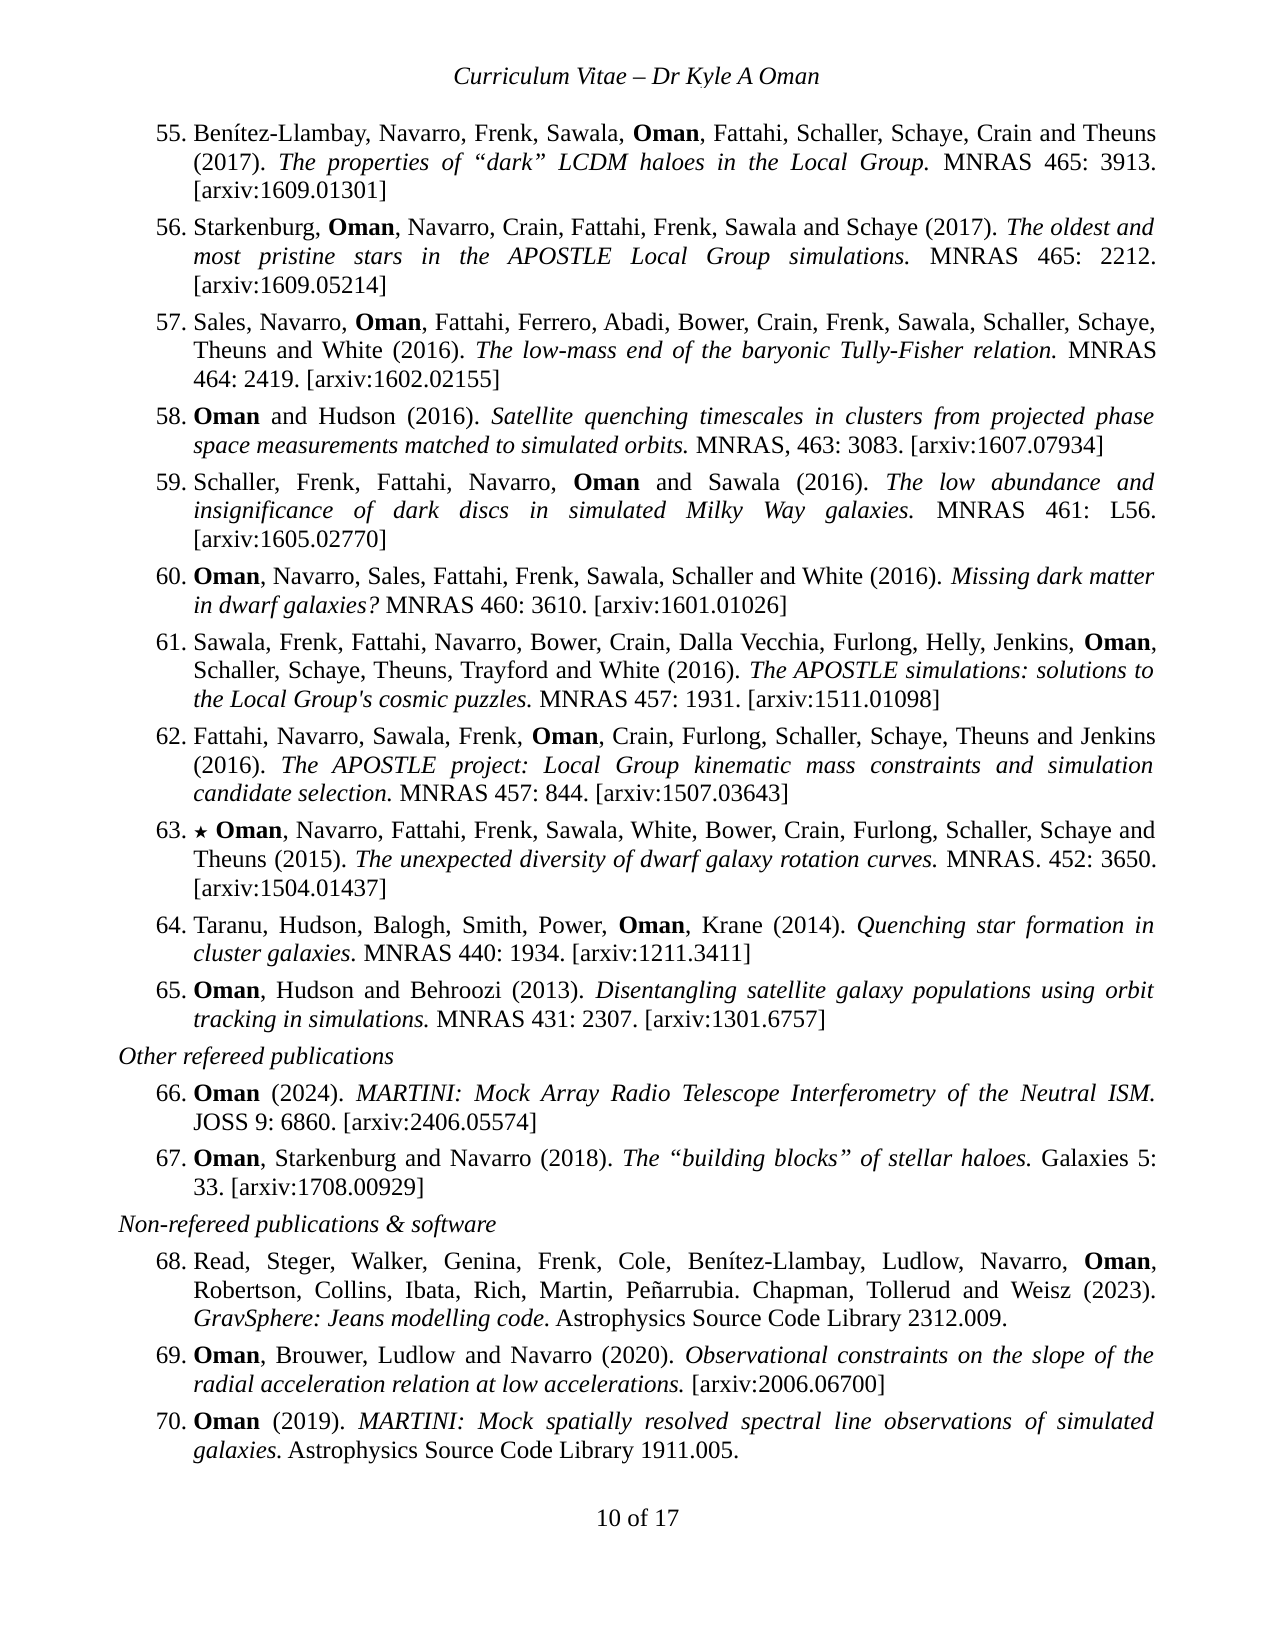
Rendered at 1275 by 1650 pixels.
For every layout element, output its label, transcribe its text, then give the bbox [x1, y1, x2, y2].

list Read, Steger, Walker, Genina, Frenk, Cole, Benítez-Llambay, Ludlow, Navarro, Oman, Robertson, Collins, Ibata, Rich, Martin, Peñarrubia. Chapman, Tollerud and Weisz (2023). GravSphere: Jeans modelling code. Astrophysics Source Code Library 2312.009. [156, 1246, 1157, 1332]
list Oman (2024). MARTINI: Mock Array Radio Telescope Interferometry of the Neutral ISM. JOSS 9: 6860. [arxiv:2406.05574] [156, 1078, 1157, 1135]
list Sawala, Frenk, Fattahi, Navarro, Bower, Crain, Dalla Vecchia, Furlong, Helly, Jenkins, Oman, Schaller, Schaye, Theuns, Trayford and White (2016). The APOSTLE simulations: solutions to the Local Group's cosmic puzzles. MNRAS 457: 1931. [arxiv:1511.01098] [156, 627, 1157, 713]
list Oman, Starkenburg and Navarro (2018). The “building blocks” of stellar haloes. Galaxies 5: 33. [arxiv:1708.00929] [156, 1143, 1157, 1201]
list Oman and Hudson (2016). Satellite quenching timescales in clusters from projected phase space measurements matched to simulated orbits. MNRAS, 463: 3083. [arxiv:1607.07934] [156, 401, 1157, 458]
list Oman (2019). MARTINI: Mock spatially resolved spectral line observations of simulated galaxies. Astrophysics Source Code Library 1911.005. [156, 1406, 1157, 1463]
list Sales, Navarro, Oman, Fattahi, Ferrero, Abadi, Bower, Crain, Frenk, Sawala, Schaller, Schaye, Theuns and White (2016). The low-mass end of the baryonic Tully-Fisher relation. MNRAS 464: 2419. [arxiv:1602.02155] [156, 307, 1157, 393]
list Schaller, Frenk, Fattahi, Navarro, Oman and Sawala (2016). The low abundance and insignificance of dark discs in simulated Milky Way galaxies. MNRAS 461: L56. [arxiv:1605.02770] [156, 467, 1157, 553]
list Oman, Hudson and Behroozi (2013). Disentangling satellite galaxy populations using orbit tracking in simulations. MNRAS 431: 2307. [arxiv:1301.6757] [156, 975, 1157, 1033]
list Oman, Brouwer, Ludlow and Navarro (2020). Observational constraints on the slope of the radial acceleration relation at low accelerations. [arxiv:2006.06700] [156, 1340, 1157, 1398]
list Taranu, Hudson, Balogh, Smith, Power, Oman, Krane (2014). Quenching star formation in cluster galaxies. MNRAS 440: 1934. [arxiv:1211.3411] [156, 910, 1157, 967]
list ★ Oman, Navarro, Fattahi, Frenk, Sawala, White, Bower, Crain, Furlong, Schaller, Schaye and Theuns (2015). The unexpected diversity of dwarf galaxy rotation curves. MNRAS. 452: 3650. [arxiv:1504.01437] [156, 815, 1157, 902]
list Fattahi, Navarro, Sawala, Frenk, Oman, Crain, Furlong, Schaller, Schaye, Theuns and Jenkins (2016). The APOSTLE project: Local Group kinematic mass constraints and simulation candidate selection. MNRAS 457: 844. [arxiv:1507.03643] [156, 721, 1157, 807]
list Oman, Navarro, Sales, Fattahi, Frenk, Sawala, Schaller and White (2016). Missing dark matter in dwarf galaxies? MNRAS 460: 3610. [arxiv:1601.01026] [156, 561, 1157, 618]
list Benítez-Llambay, Navarro, Frenk, Sawala, Oman, Fattahi, Schaller, Schaye, Crain and Theuns (2017). The properties of “dark” LCDM haloes in the Local Group. MNRAS 465: 3913. [arxiv:1609.01301] [156, 118, 1157, 204]
list Starkenburg, Oman, Navarro, Crain, Fattahi, Frenk, Sawala and Schaye (2017). The oldest and most pristine stars in the APOSTLE Local Group simulations. MNRAS 465: 2212. [arxiv:1609.05214] [156, 212, 1157, 298]
list Non-refereed publications & software [118, 1209, 1157, 1238]
text Other refereed publications [118, 1041, 1157, 1070]
